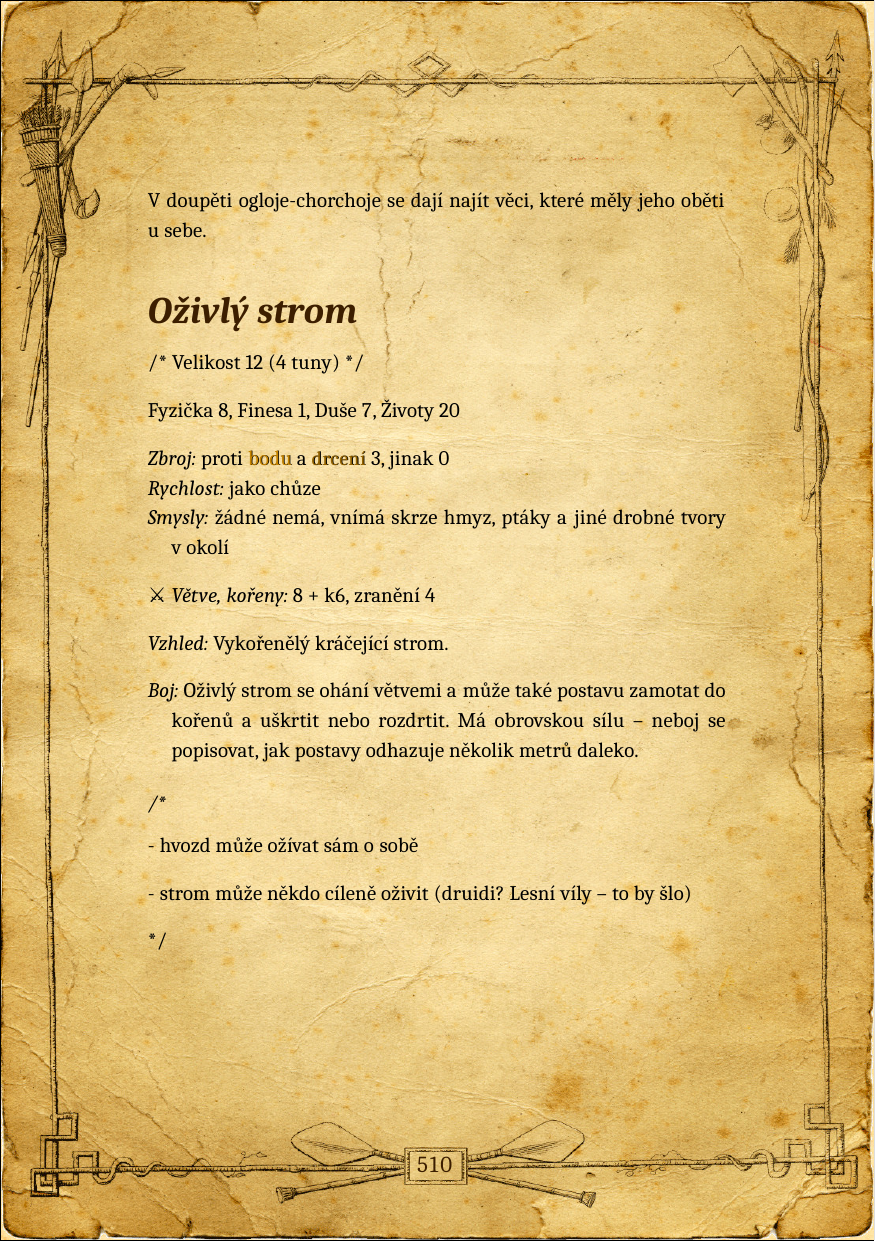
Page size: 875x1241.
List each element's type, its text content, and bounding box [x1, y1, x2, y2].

text - hvozd může ožívat sám o⁠ sobě [148, 834, 726, 858]
text - strom může někdo cíleně oživit (druidi? Lesní víly – to by šlo) [148, 881, 726, 905]
text Smysly: žádné nemá, vnímá skrze hmyz, ptáky a⁠ jiné drobné tvory v⁠ okolí [148, 506, 726, 560]
text Fyzička 8, Finesa 1, Duše 7, Životy 20 [148, 399, 726, 423]
text ⚔ Větve, kořeny: 8 + k6, zranění 4 [148, 583, 726, 607]
picture [1, 1, 874, 1240]
text Rychlost: jako chůze [148, 476, 726, 500]
text /* [148, 792, 726, 816]
text V⁠ doupěti ogloje-chorchoje se dají najít věci, které měly jeho oběti u⁠ sebe. [148, 189, 726, 243]
text Boj: Oživlý strom se ohání větvemi a⁠ může také postavu zamotat do kořenů a⁠ uškrtit nebo rozdrtit. Má obrovskou sílu – neboj se popisovat, jak postavy odhazuje několik metrů daleko. [148, 679, 726, 762]
text Vzhled: Vykořenělý kráčející strom. [148, 631, 726, 655]
subtitle Oživlý strom [148, 290, 726, 333]
text Zbroj: proti bodu a⁠ drcení 3, jinak 0 [148, 446, 726, 470]
text */ [148, 929, 726, 953]
text /* Velikost 12 (4 tuny) */ [148, 351, 726, 375]
